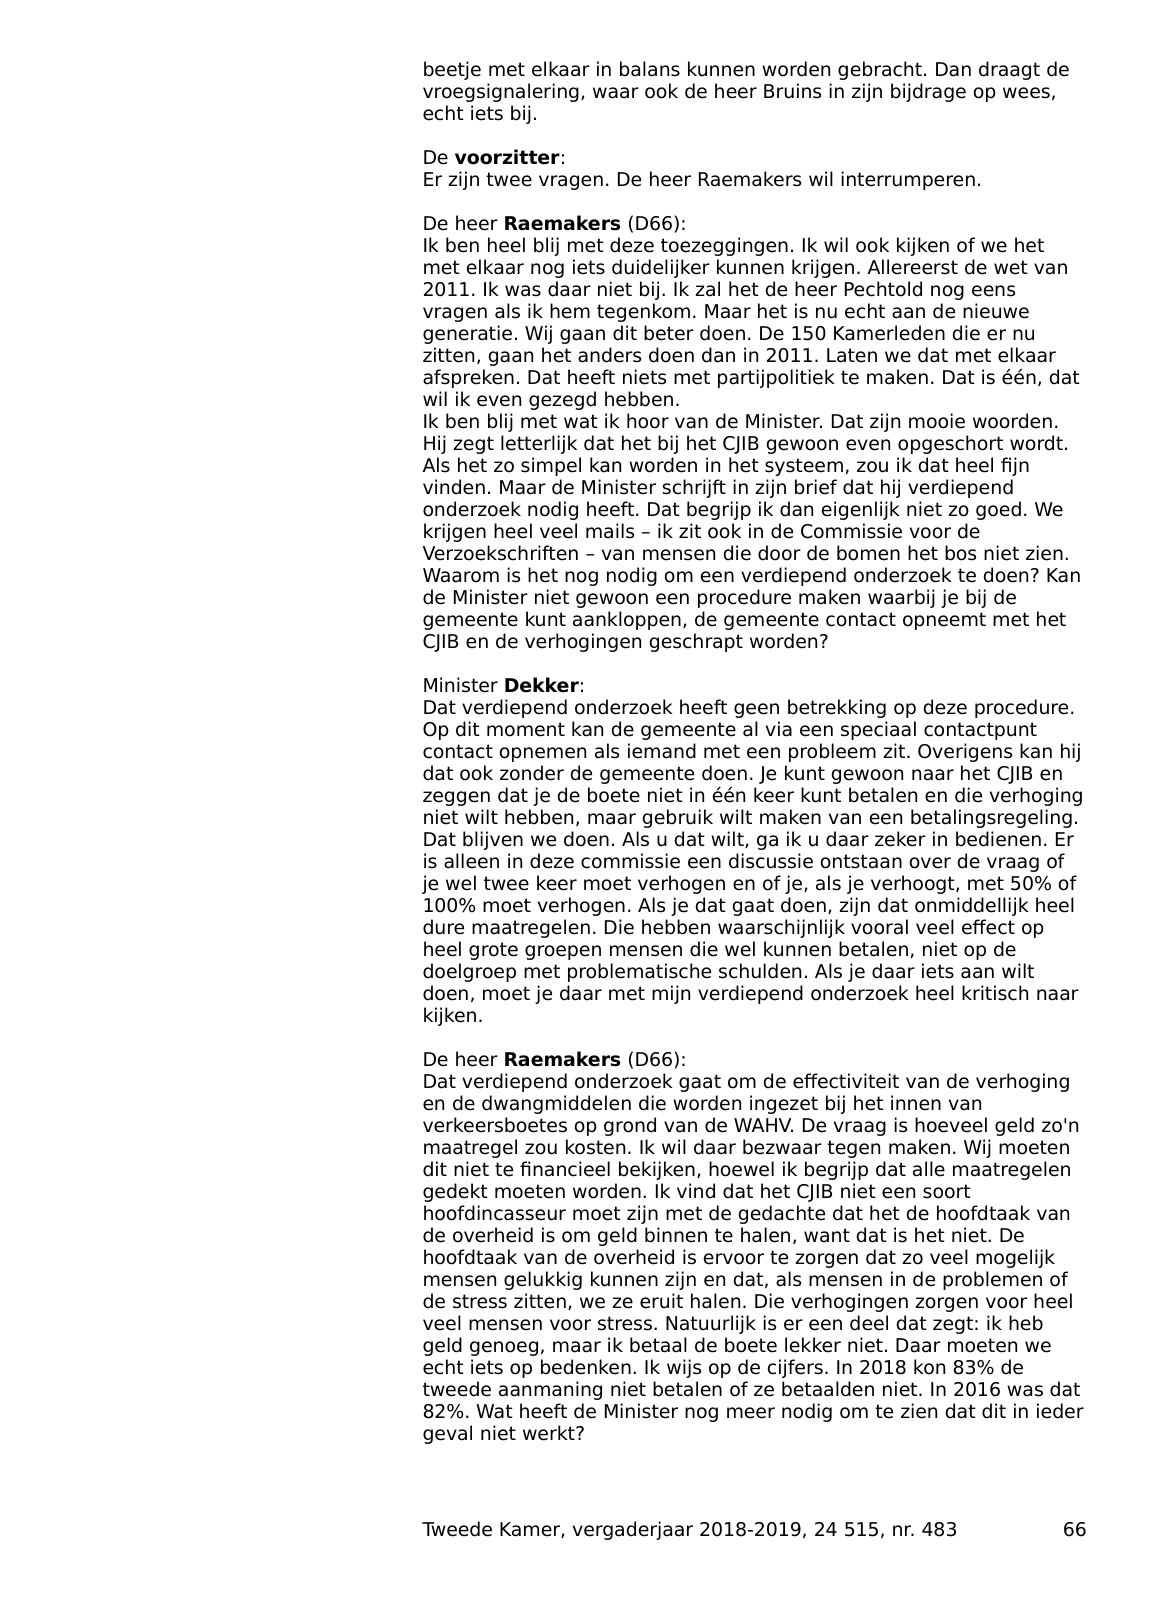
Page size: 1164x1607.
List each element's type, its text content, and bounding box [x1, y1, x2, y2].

text beetje met elkaar in balans kunnen worden gebracht. Dan draagt de vroegsignalering, waar ook de heer Bruins in zijn bijdrage op wees, echt iets bij. [422, 59, 1087, 125]
text Er zijn twee vragen. De heer Raemakers wil interrumperen. [422, 169, 1087, 191]
text Ik ben heel blij met deze toezeggingen. Ik wil ook kijken of we het met elkaar nog iets duidelijker kunnen krijgen. Allereerst de wet van 2011. Ik was daar niet bij. Ik zal het de heer Pechtold nog eens vragen als ik hem tegenkom. Maar het is nu echt aan de nieuwe generatie. Wij gaan dit beter doen. De 150 Kamerleden die er nu zitten, gaan het anders doen dan in 2011. Laten we dat met elkaar afspreken. Dat heeft niets met partijpolitiek te maken. Dat is één, dat wil ik even gezegd hebben. [422, 235, 1087, 411]
text De heer Raemakers (D66): [422, 1049, 1087, 1071]
text Minister Dekker: [422, 675, 1087, 697]
text De voorzitter: [422, 147, 1087, 169]
text Dat verdiepend onderzoek heeft geen betrekking op deze procedure. Op dit moment kan de gemeente al via een speciaal contactpunt contact opnemen als iemand met een probleem zit. Overigens kan hij dat ook zonder de gemeente doen. Je kunt gewoon naar het CJIB en zeggen dat je de boete niet in één keer kunt betalen en die verhoging niet wilt hebben, maar gebruik wilt maken van een betalingsregeling. Dat blijven we doen. Als u dat wilt, ga ik u daar zeker in bedienen. Er is alleen in deze commissie een discussie ontstaan over de vraag of je wel twee keer moet verhogen en of je, als je verhoogt, met 50% of 100% moet verhogen. Als je dat gaat doen, zijn dat onmiddellijk heel dure maatregelen. Die hebben waarschijnlijk vooral veel effect op heel grote groepen mensen die wel kunnen betalen, niet op de doelgroep met problematische schulden. Als je daar iets aan wilt doen, moet je daar met mijn verdiepend onderzoek heel kritisch naar kijken. [422, 697, 1087, 1027]
text De heer Raemakers (D66): [422, 213, 1087, 235]
text Dat verdiepend onderzoek gaat om de effectiviteit van de verhoging en de dwangmiddelen die worden ingezet bij het innen van verkeersboetes op grond van de WAHV. De vraag is hoeveel geld zo'n maatregel zou kosten. Ik wil daar bezwaar tegen maken. Wij moeten dit niet te financieel bekijken, hoewel ik begrijp dat alle maatregelen gedekt moeten worden. Ik vind dat het CJIB niet een soort hoofdincasseur moet zijn met de gedachte dat het de hoofdtaak van de overheid is om geld binnen te halen, want dat is het niet. De hoofdtaak van de overheid is ervoor te zorgen dat zo veel mogelijk mensen gelukkig kunnen zijn en dat, als mensen in de problemen of de stress zitten, we ze eruit halen. Die verhogingen zorgen voor heel veel mensen voor stress. Natuurlijk is er een deel dat zegt: ik heb geld genoeg, maar ik betaal de boete lekker niet. Daar moeten we echt iets op bedenken. Ik wijs op de cijfers. In 2018 kon 83% de tweede aanmaning niet betalen of ze betaalden niet. In 2016 was dat 82%. Wat heeft de Minister nog meer nodig om te zien dat dit in ieder geval niet werkt? [422, 1071, 1087, 1444]
text Ik ben blij met wat ik hoor van de Minister. Dat zijn mooie woorden. Hij zegt letterlijk dat het bij het CJIB gewoon even opgeschort wordt. Als het zo simpel kan worden in het systeem, zou ik dat heel fijn vinden. Maar de Minister schrijft in zijn brief dat hij verdiepend onderzoek nodig heeft. Dat begrijp ik dan eigenlijk niet zo goed. We krijgen heel veel mails – ik zit ook in de Commissie voor de Verzoekschriften – van mensen die door de bomen het bos niet zien. Waarom is het nog nodig om een verdiepend onderzoek te doen? Kan de Minister niet gewoon een procedure maken waarbij je bij de gemeente kunt aankloppen, de gemeente contact opneemt met het CJIB en de verhogingen geschrapt worden? [422, 411, 1087, 653]
